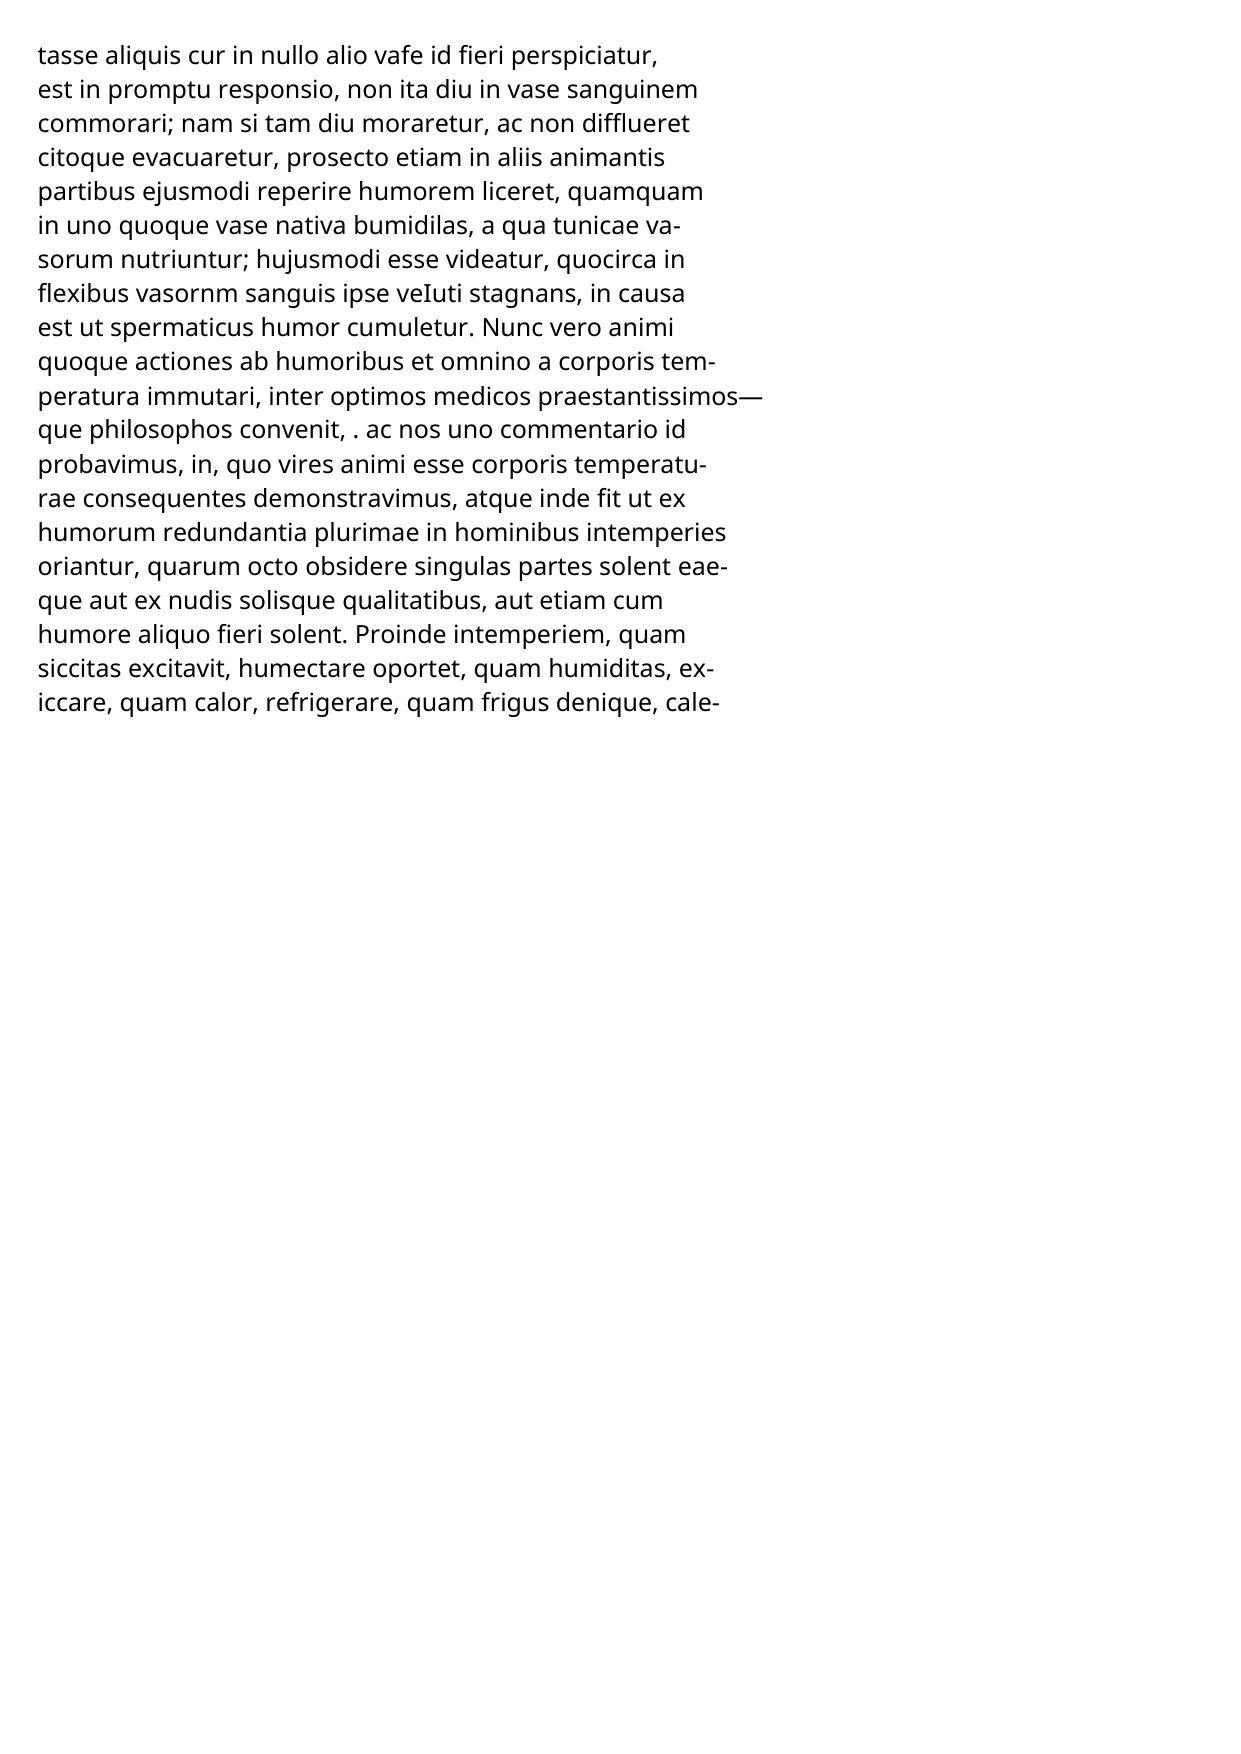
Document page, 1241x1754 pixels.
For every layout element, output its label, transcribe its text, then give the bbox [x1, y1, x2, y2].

text tasse aliquis cur in nullo alio vafe id fieri perspiciatur, est in promptu responsio, non ita diu in vase sanguinem commorari; nam si tam diu moraretur, ac non difflueret citoque evacuaretur, prosecto etiam in aliis animantis partibus ejusmodi reperire humorem liceret, quamquam in uno quoque vase nativa bumidilas, a qua tunicae va- sorum nutriuntur; hujusmodi esse videatur, quocirca in flexibus vasornm sanguis ipse veIuti stagnans, in causa est ut spermaticus humor cumuletur. Nunc vero animi quoque actiones ab humoribus et omnino a corporis tem- peratura immutari, inter optimos medicos praestantissimos— que philosophos convenit, . ac nos uno commentario id probavimus, in, quo vires animi esse corporis temperatu- rae consequentes demonstravimus, atque inde fit ut ex humorum redundantia plurimae in hominibus intemperies oriantur, quarum octo obsidere singulas partes solent eae- que aut ex nudis solisque qualitatibus, aut etiam cum humore aliquo fieri solent. Proinde intemperiem, quam siccitas excitavit, humectare oportet, quam humiditas, ex- iccare, quam calor, refrigerare, quam frigus denique, cale- [37, 37, 1203, 719]
